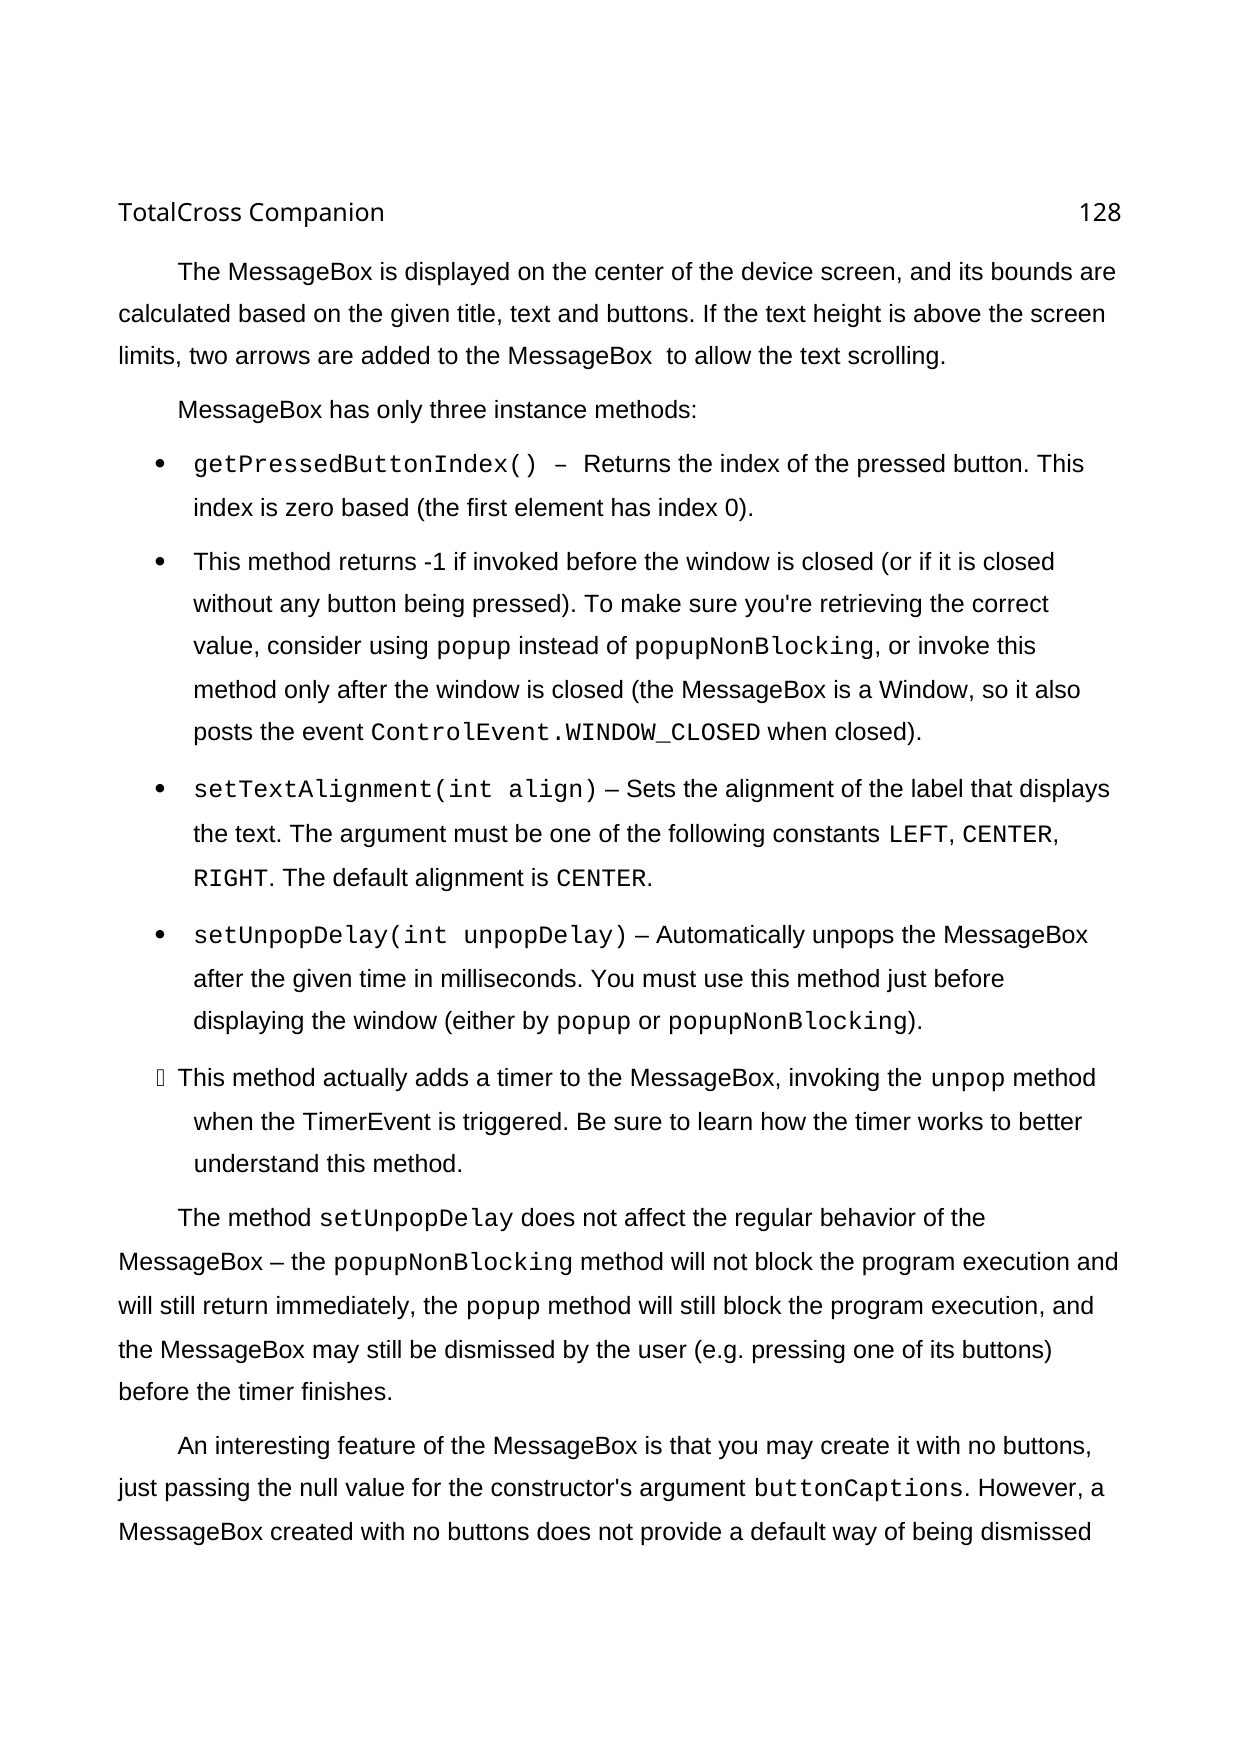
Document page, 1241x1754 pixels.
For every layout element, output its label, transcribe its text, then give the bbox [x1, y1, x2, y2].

list getPressedButtonIndex() – Returns the index of the pressed button. This index is zero based (the first element has index 0). [156, 450, 1122, 522]
list setTextAlignment(int align) – Sets the alignment of the label that displays the text. The argument must be one of the following constants LEFT, CENTER, RIGHT. The default alignment is CENTER. [156, 775, 1122, 894]
text The method setUnpopDelay does not affect the regular behavior of the MessageBox – the popupNonBlocking method will not block the program execution and will still return immediately, the popup method will still block the program execution, and the MessageBox may still be dismissed by the user (e.g. pressing one of its buttons) before the timer finishes. [118, 1203, 1122, 1406]
list setUnpopDelay(int unpopDelay) – Automatically unpops the MessageBox after the given time in milliseconds. You must use this method just before displaying the window (either by popup or popupNonBlocking). [156, 921, 1122, 1037]
text MessageBox has only three instance methods: [118, 396, 1122, 424]
text The MessageBox is displayed on the center of the device screen, and its bounds are calculated based on the given title, text and buttons. If the text height is above the screen limits, two arrows are added to the MessageBox to allow the text scrolling. [118, 258, 1122, 370]
list This method actually adds a timer to the MessageBox, invoking the unpop method when the TimerEvent is triggered. Be sure to learn how the timer works to better understand this method. [156, 1064, 1122, 1178]
list This method returns -1 if invoked before the window is closed (or if it is closed without any button being pressed). To make sure you're retrieving the correct value, consider using popup instead of popupNonBlocking, or invoke this method only after the window is closed (the MessageBox is a Window, so it also posts the event ControlEvent.WINDOW_CLOSED when closed). [156, 548, 1122, 748]
text An interesting feature of the MessageBox is that you may create it with no buttons, just passing the null value for the constructor's argument buttonCaptions. However, a MessageBox created with no buttons does not provide a default way of being dismissed [118, 1432, 1122, 1546]
